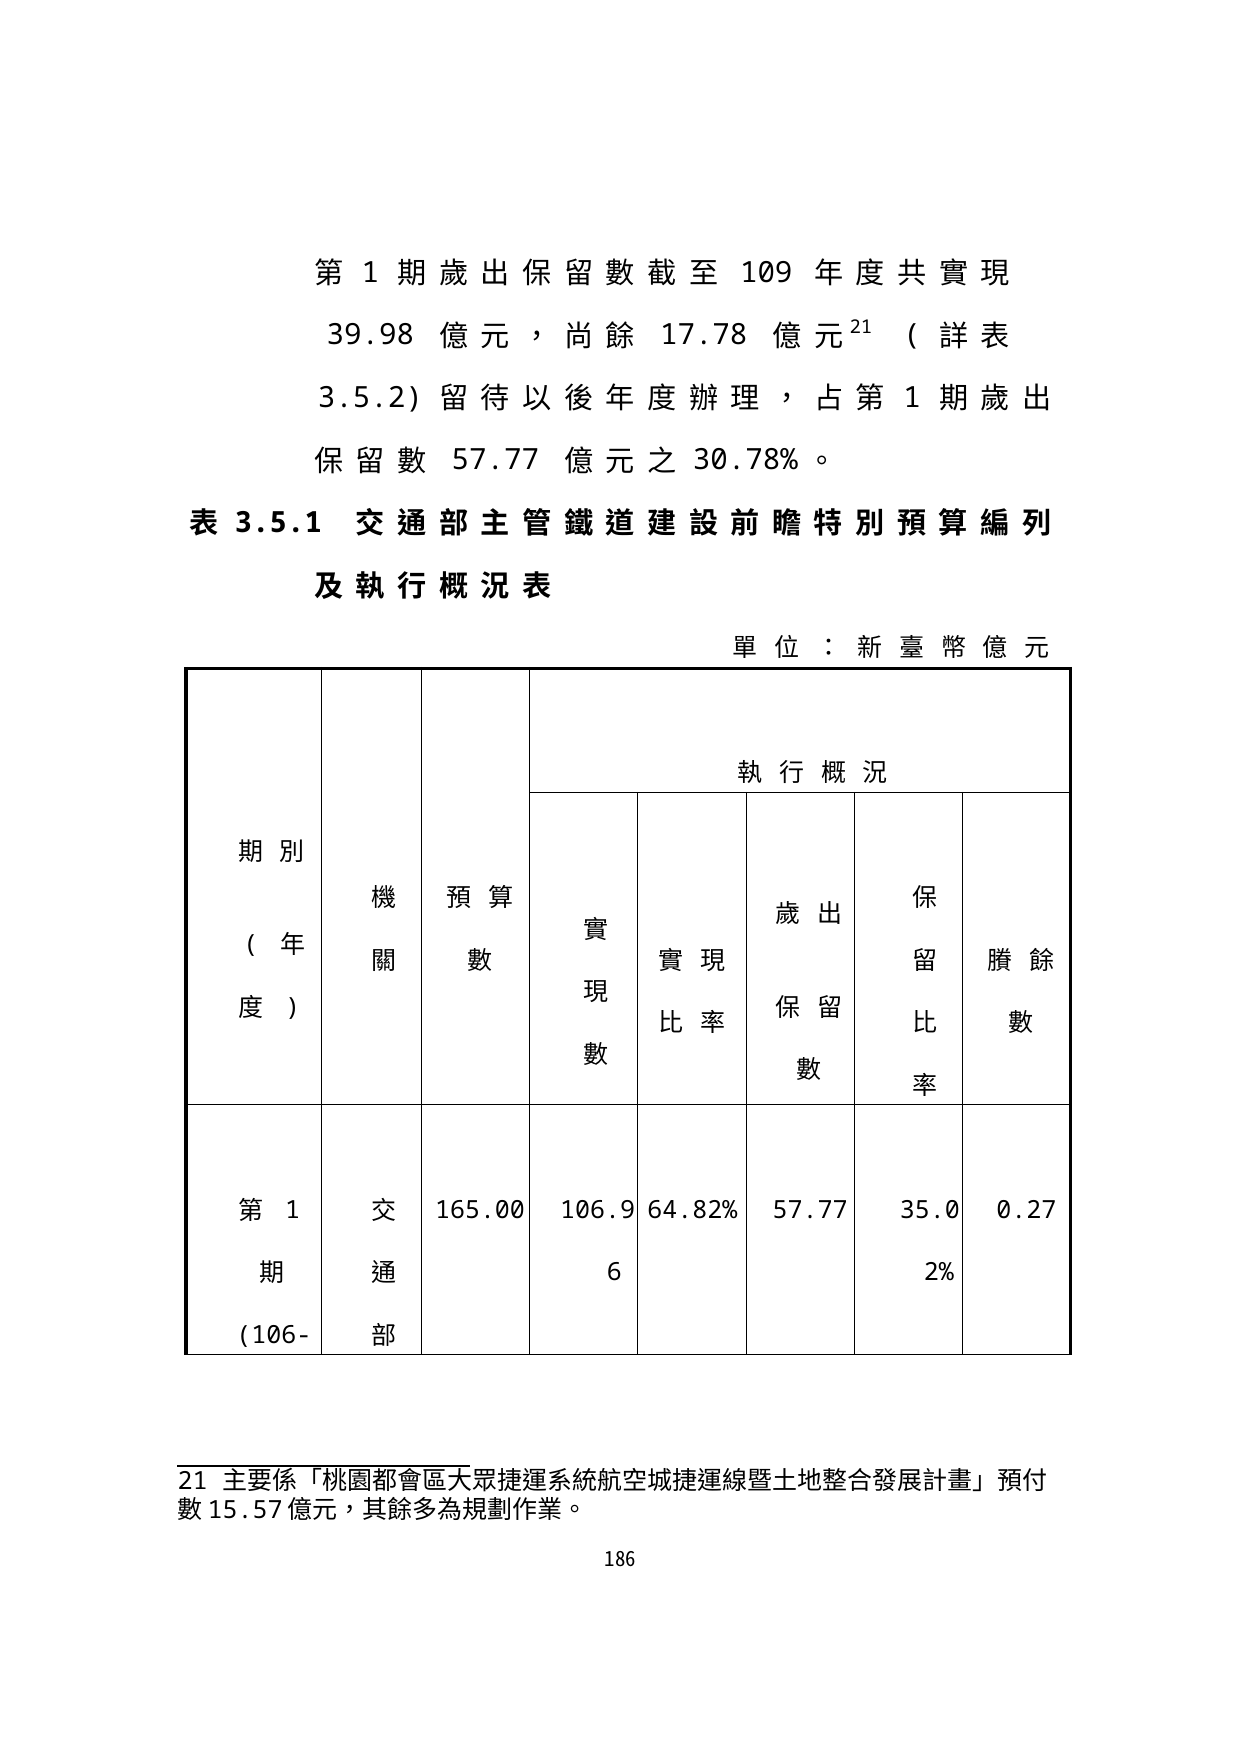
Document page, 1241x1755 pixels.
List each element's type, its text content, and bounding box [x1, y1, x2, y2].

table_cell 第1期 (106- [188, 1105, 321, 1354]
table_cell 賸餘數 [963, 793, 1069, 1104]
table_cell 交通部 [322, 1105, 421, 1354]
table_cell 實現數 [530, 793, 637, 1104]
table_cell 實現比率 [638, 793, 746, 1104]
table_header 期別 (年度) [188, 670, 321, 1104]
table_cell 歲出 保留數 [747, 793, 854, 1104]
table_cell 57.77 [747, 1105, 854, 1354]
table_header 預算數 [422, 670, 529, 1104]
text 第1期歲出保留數截至109年度共實現39.98億元，尚餘17.78億元(詳表3.5.2)留待以後年度辦理，占第1期歲出保留數57.77億元之30.78%。 [271, 229, 1058, 479]
table_cell 0.27 [963, 1105, 1069, 1354]
table_header 執行概況 [530, 670, 1069, 792]
table_cell 64.82% [638, 1105, 746, 1354]
table_cell 106.96 [530, 1105, 637, 1354]
text 主要係「桃園都會區大眾捷運系統航空城捷運線暨土地整合發展計畫」預付數15.57億元，其餘多為規劃作業。 [177, 1466, 1063, 1525]
table_header 機關 [322, 670, 421, 1104]
text 單位：新臺幣億元 [183, 604, 1058, 667]
table_cell 保留比率 [855, 793, 962, 1104]
table_cell 35.02% [855, 1105, 962, 1354]
text 表3.5.1 交通部主管鐵道建設前瞻特別預算編列及執行概況表 [183, 479, 1058, 604]
table_cell 165.00 [422, 1105, 529, 1354]
